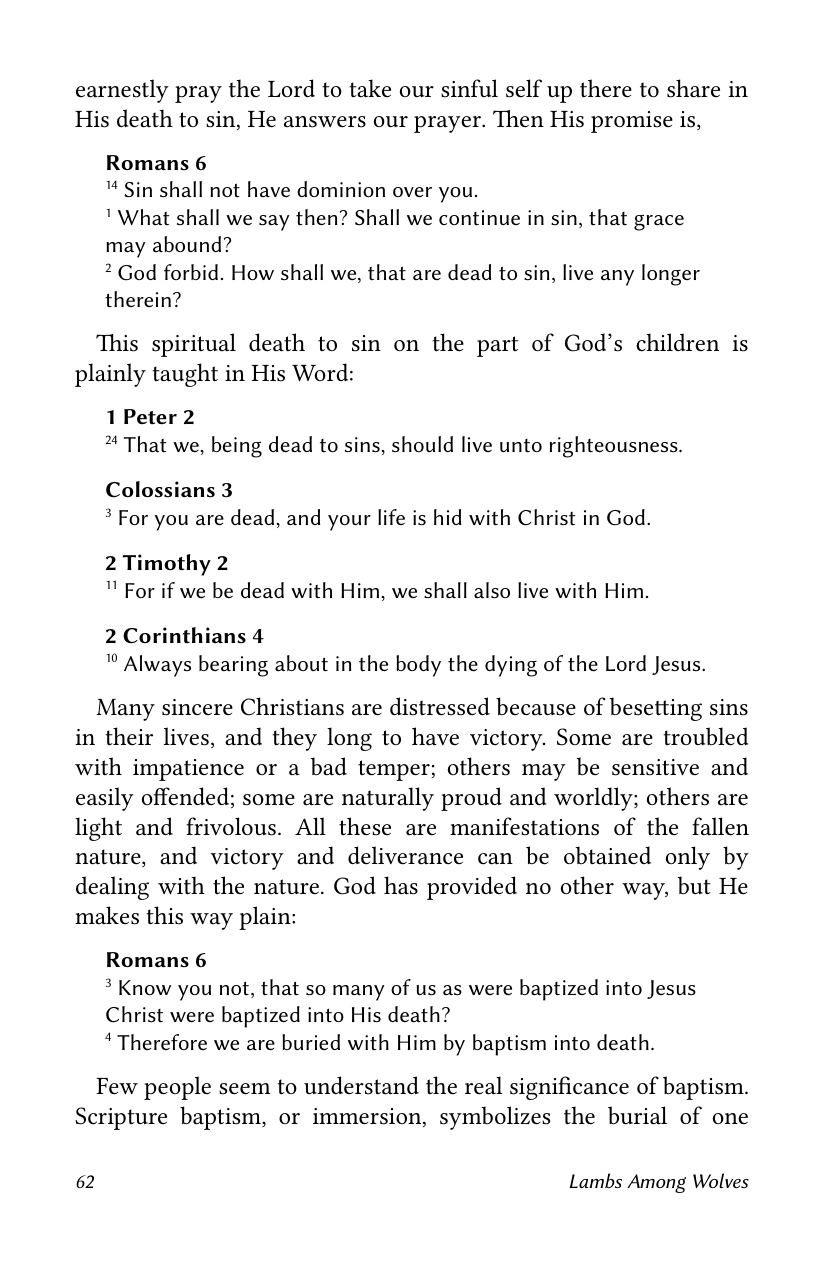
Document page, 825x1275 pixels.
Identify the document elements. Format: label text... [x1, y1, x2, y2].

text Many sincere Christians are distressed because of besetting sins in their lives, and they long to have victory. Some are troubled with impatience or a bad temper; others may be sensitive and easily offended; some are naturally proud and worldly; others are light and frivolous. All these are manifestations of the fallen nature, and victory and deliverance can be obtained only by dealing with the nature. God has provided no other way, but He makes this way plain: [75, 693, 750, 931]
text 4 Therefore we are buried with Him by baptism into death. [105, 1029, 720, 1056]
text 3 Know you not, that so many of us as were baptized into Jesus Christ were baptized into His death? [105, 975, 720, 1028]
text This spiritual death to sin on the part of God’s children is plainly taught in His Word: [75, 329, 750, 388]
text 1 What shall we say then? Shall we continue in sin, that grace may abound? [105, 205, 720, 258]
text Romans 6 [105, 150, 750, 176]
text 10 Always bearing about in the body the dying of the Lord Jesus. [105, 651, 720, 677]
text Romans 6 [105, 947, 750, 973]
text 3 For you are dead, and your life is hid with Christ in God. [105, 505, 720, 531]
text Colossians 3 [105, 477, 750, 503]
text 1 Peter 2 [105, 404, 750, 430]
text earnestly pray the Lord to take our sinful self up there to share in His death to sin, He answers our prayer. Then His promise is, [75, 75, 750, 133]
text Few people seem to understand the real significance of baptism. Scripture baptism, or immersion, symbolizes the burial of one [75, 1072, 750, 1130]
text 2 Timothy 2 [105, 550, 750, 576]
text 11 For if we be dead with Him, we shall also live with Him. [105, 578, 720, 604]
text 2 God forbid. How shall we, that are dead to sin, live any longer therein? [105, 259, 720, 313]
text 24 That we, being dead to sins, should live unto righteousness. [105, 432, 720, 458]
text 14 Sin shall not have dominion over you. [105, 177, 720, 203]
text 2 Corinthians 4 [105, 623, 750, 649]
